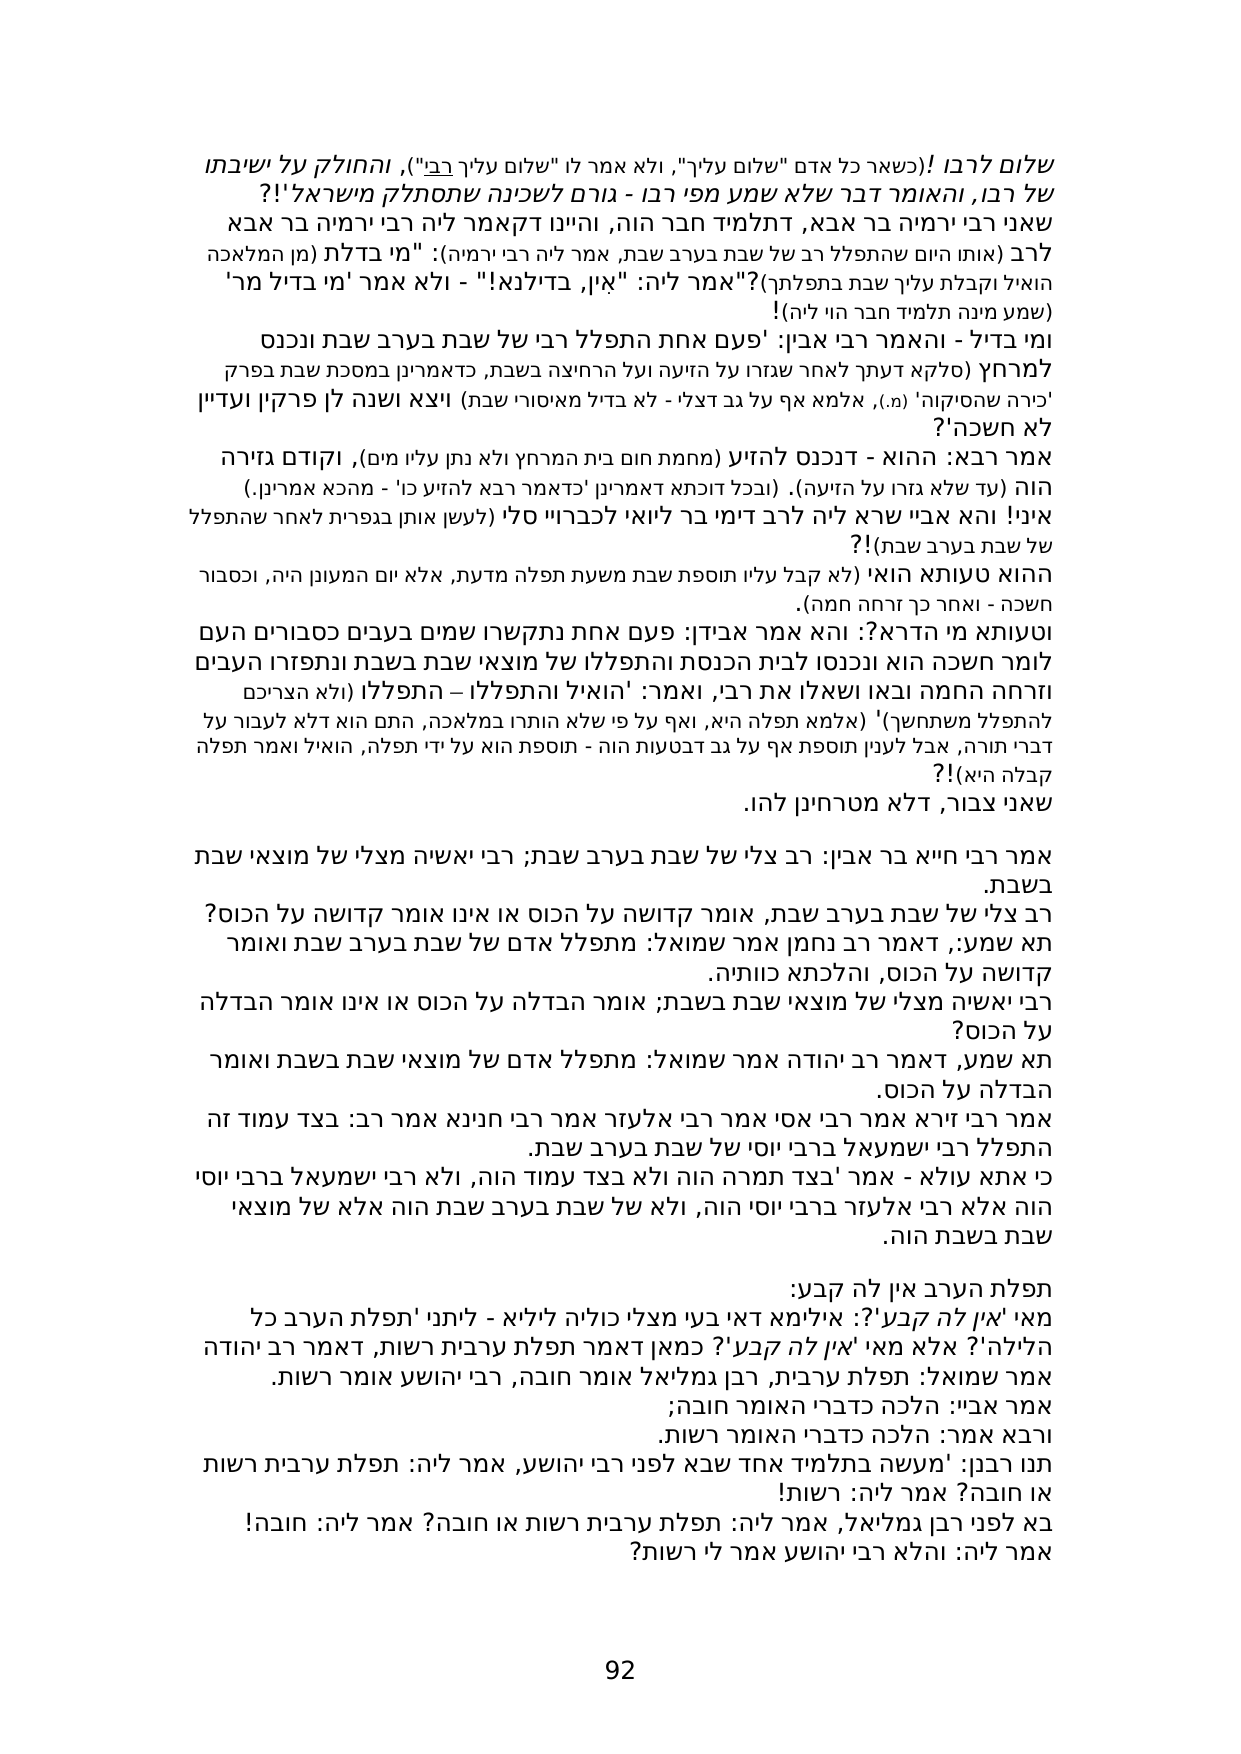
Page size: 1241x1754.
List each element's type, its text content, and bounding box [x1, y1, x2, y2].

text רב צלי של שבת בערב שבת, אומר קדושה על הכוס או אינו אומר קדושה על הכוס? [187, 899, 1053, 929]
text רבי יאשיה מצלי של מוצאי שבת בשבת; אומר הבדלה על הכוס או אינו אומר הבדלה על הכוס? [187, 987, 1053, 1046]
text שאני צבור, דלא מטרחינן להו. [187, 788, 1053, 817]
text אמר רבי זירא אמר רבי אסי אמר רבי אלעזר אמר רבי חנינא אמר רב: בצד עמוד זה התפלל רבי ישמעאל ברבי יוסי של שבת בערב שבת. [187, 1104, 1053, 1162]
text אמר אביי: הלכה כדברי האומר חובה; [187, 1391, 1053, 1420]
text ומי בדיל - והאמר רבי אבין: 'פעם אחת התפלל רבי של שבת בערב שבת ונכנס למרחץ (סלקא דעתך לאחר שגזרו על הזיעה ועל הרחיצה בשבת, כדאמרינן במסכת שבת בפרק 'כירה שהסיקוה' (מ.), אלמא אף על גב דצלי - לא בדיל מאיסורי שבת) ויצא ושנה לן פרקין ועדיין לא חשכה'? [187, 325, 1053, 442]
text שלום לרבו !(כשאר כל אדם "שלום עליך", ולא אמר לו "שלום עליך רבי"), והחולק על ישיבתו של רבו, והאומר דבר שלא שמע מפי רבו - גורם לשכינה שתסתלק מישראל'!? [187, 150, 1053, 208]
text מאי 'אין לה קבע'?: אילימא דאי בעי מצלי כוליה ליליא - ליתני 'תפלת הערב כל הלילה'? אלא מאי 'אין לה קבע'? כמאן דאמר תפלת ערבית רשות, דאמר רב יהודה אמר שמואל: תפלת ערבית, רבן גמליאל אומר חובה, רבי יהושע אומר רשות. [187, 1303, 1053, 1391]
text אמר ליה: והלא רבי יהושע אמר לי רשות? [187, 1537, 1053, 1566]
text תא שמע:, דאמר רב נחמן אמר שמואל: מתפלל אדם של שבת בערב שבת ואומר קדושה על הכוס, והלכתא כוותיה. [187, 929, 1053, 987]
text תא שמע, דאמר רב יהודה אמר שמואל: מתפלל אדם של מוצאי שבת בשבת ואומר הבדלה על הכוס. [187, 1046, 1053, 1104]
text תנו רבנן: 'מעשה בתלמיד אחד שבא לפני רבי יהושע, אמר ליה: תפלת ערבית רשות או חובה? אמר ליה: רשות! [187, 1449, 1053, 1508]
text ורבא אמר: הלכה כדברי האומר רשות. [187, 1420, 1053, 1449]
text וטעותא מי הדרא?: והא אמר אבידן: פעם אחת נתקשרו שמים בעבים כסבורים העם לומר חשכה הוא ונכנסו לבית הכנסת והתפללו של מוצאי שבת בשבת ונתפזרו העבים וזרחה החמה ובאו ושאלו את רבי, ואמר: 'הואיל והתפללו – התפללו (ולא הצריכם להתפלל משתחשך)' (אלמא תפלה היא, ואף על פי שלא הותרו במלאכה, התם הוא דלא לעבור על דברי תורה, אבל לענין תוספת אף על גב דבטעות הוה - תוספת הוא על ידי תפלה, הואיל ואמר תפלה קבלה היא)!? [187, 617, 1053, 788]
text ההוא טעותא הואי (לא קבל עליו תוספת שבת משעת תפלה מדעת, אלא יום המעונן היה, וכסבור חשכה - ואחר כך זרחה חמה). [187, 559, 1053, 617]
text תפלת הערב אין לה קבע: [187, 1274, 1053, 1303]
text שאני רבי ירמיה בר אבא, דתלמיד חבר הוה, והיינו דקאמר ליה רבי ירמיה בר אבא לרב (אותו היום שהתפלל רב של שבת בערב שבת, אמר ליה רבי ירמיה): "מי בדלת (מן המלאכה הואיל וקבלת עליך שבת בתפלתך)?"אמר ליה: "אִין, בדילנא!" - ולא אמר 'מי בדיל מר' (שמע מינה תלמיד חבר הוי ליה)! [187, 208, 1053, 325]
text אמר רבא: ההוא - דנכנס להזיע (מחמת חום בית המרחץ ולא נתן עליו מים), וקודם גזירה הוה (עד שלא גזרו על הזיעה). (ובכל דוכתא דאמרינן 'כדאמר רבא להזיע כו' - מהכא אמרינן.) [187, 442, 1053, 501]
text איני! והא אביי שרא ליה לרב דימי בר ליואי לכברויי סלי (לעשן אותן בגפרית לאחר שהתפלל של שבת בערב שבת)!? [187, 501, 1053, 559]
text כי אתא עולא - אמר 'בצד תמרה הוה ולא בצד עמוד הוה, ולא רבי ישמעאל ברבי יוסי הוה אלא רבי אלעזר ברבי יוסי הוה, ולא של שבת בערב שבת הוה אלא של מוצאי שבת בשבת הוה. [187, 1162, 1053, 1250]
text אמר רבי חייא בר אבין: רב צלי של שבת בערב שבת; רבי יאשיה מצלי של מוצאי שבת בשבת. [187, 841, 1053, 899]
text בא לפני רבן גמליאל, אמר ליה: תפלת ערבית רשות או חובה? אמר ליה: חובה! [187, 1508, 1053, 1537]
